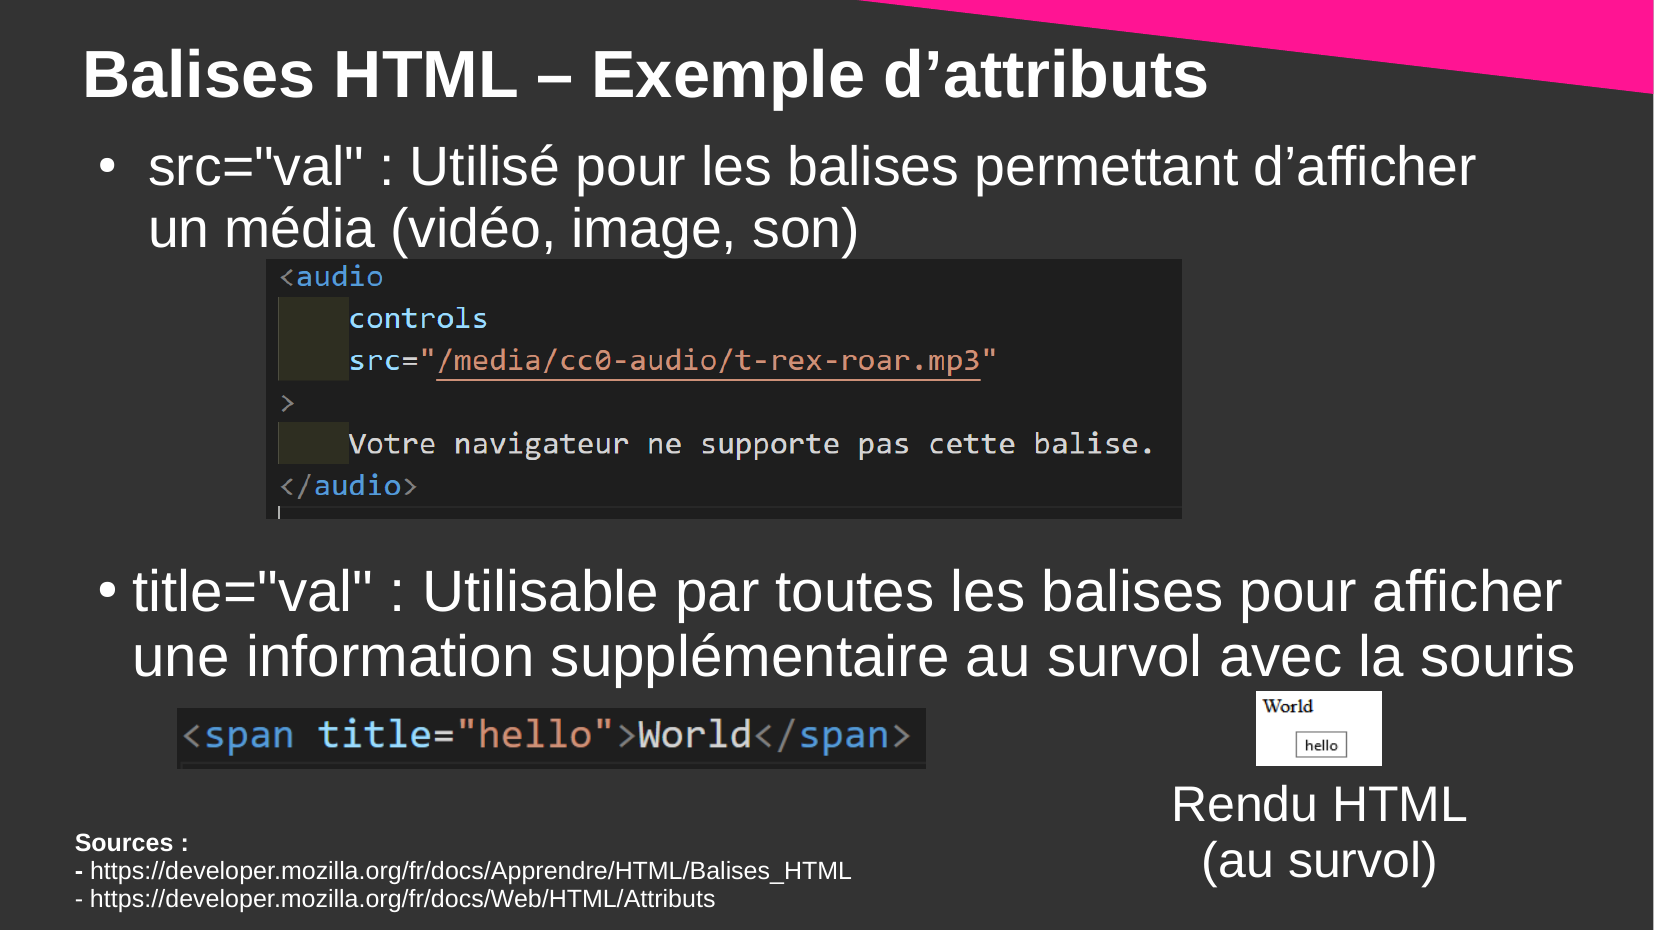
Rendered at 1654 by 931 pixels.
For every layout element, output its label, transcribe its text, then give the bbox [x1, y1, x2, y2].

title Balises HTML – Exemple d’attributs [82, 37, 1323, 122]
text_box Sources : - https://developer.mozilla.org/fr/docs/Apprendre/HTML/Balises_HTML - https://developer.mozilla.org/fr/docs/Web/HTML/Attributs [59, 821, 1546, 931]
picture [177, 708, 926, 769]
title Rendu HTML (au survol) [1124, 776, 1515, 903]
text_box [856, 0, 1654, 95]
text_box title="val" : Utilisable par toutes les balises pour afficher une information supplémentaire au survol avec la souris [82, 551, 1635, 762]
picture [1256, 691, 1382, 766]
list src="val" : Utilisé pour les balises permettant d’afficher un média (vidéo, image, son) [80, 135, 1545, 260]
picture [266, 259, 1182, 519]
